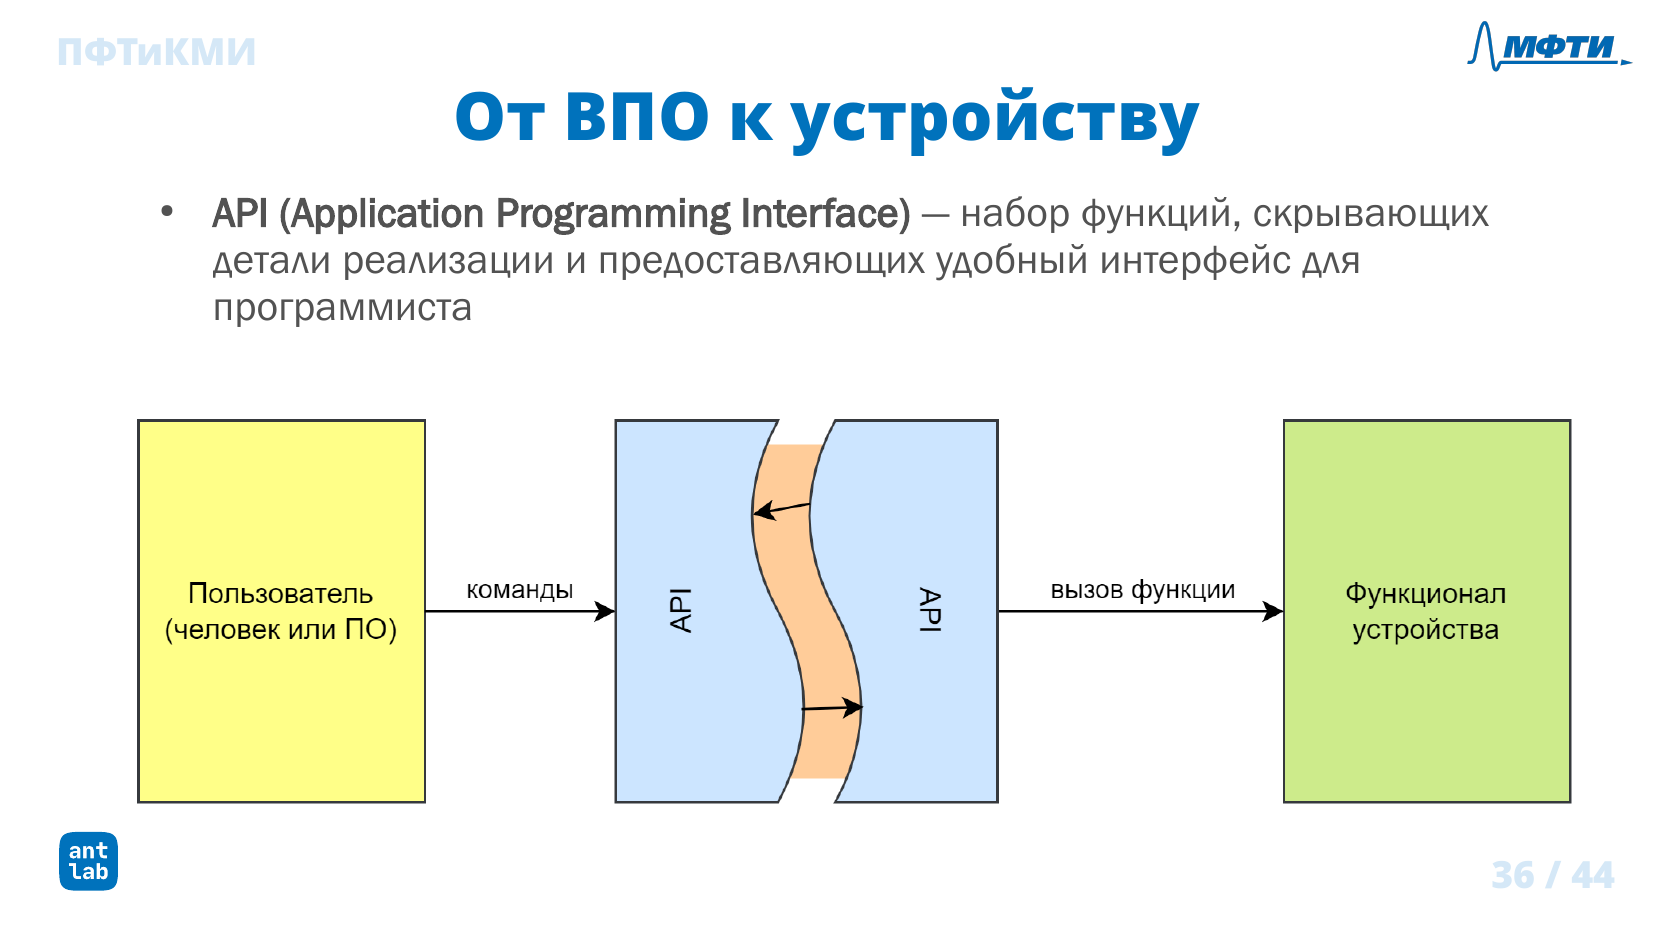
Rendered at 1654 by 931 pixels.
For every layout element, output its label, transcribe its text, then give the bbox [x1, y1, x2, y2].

list API (Application Programming Interface) — набор функций, скрывающих детали реализации и предоставляющих удобный интерфейс для программиста [141, 188, 1536, 414]
picture [1446, 0, 1654, 93]
title От ВПО к устройству [82, 20, 1571, 209]
picture [113, 395, 1595, 827]
